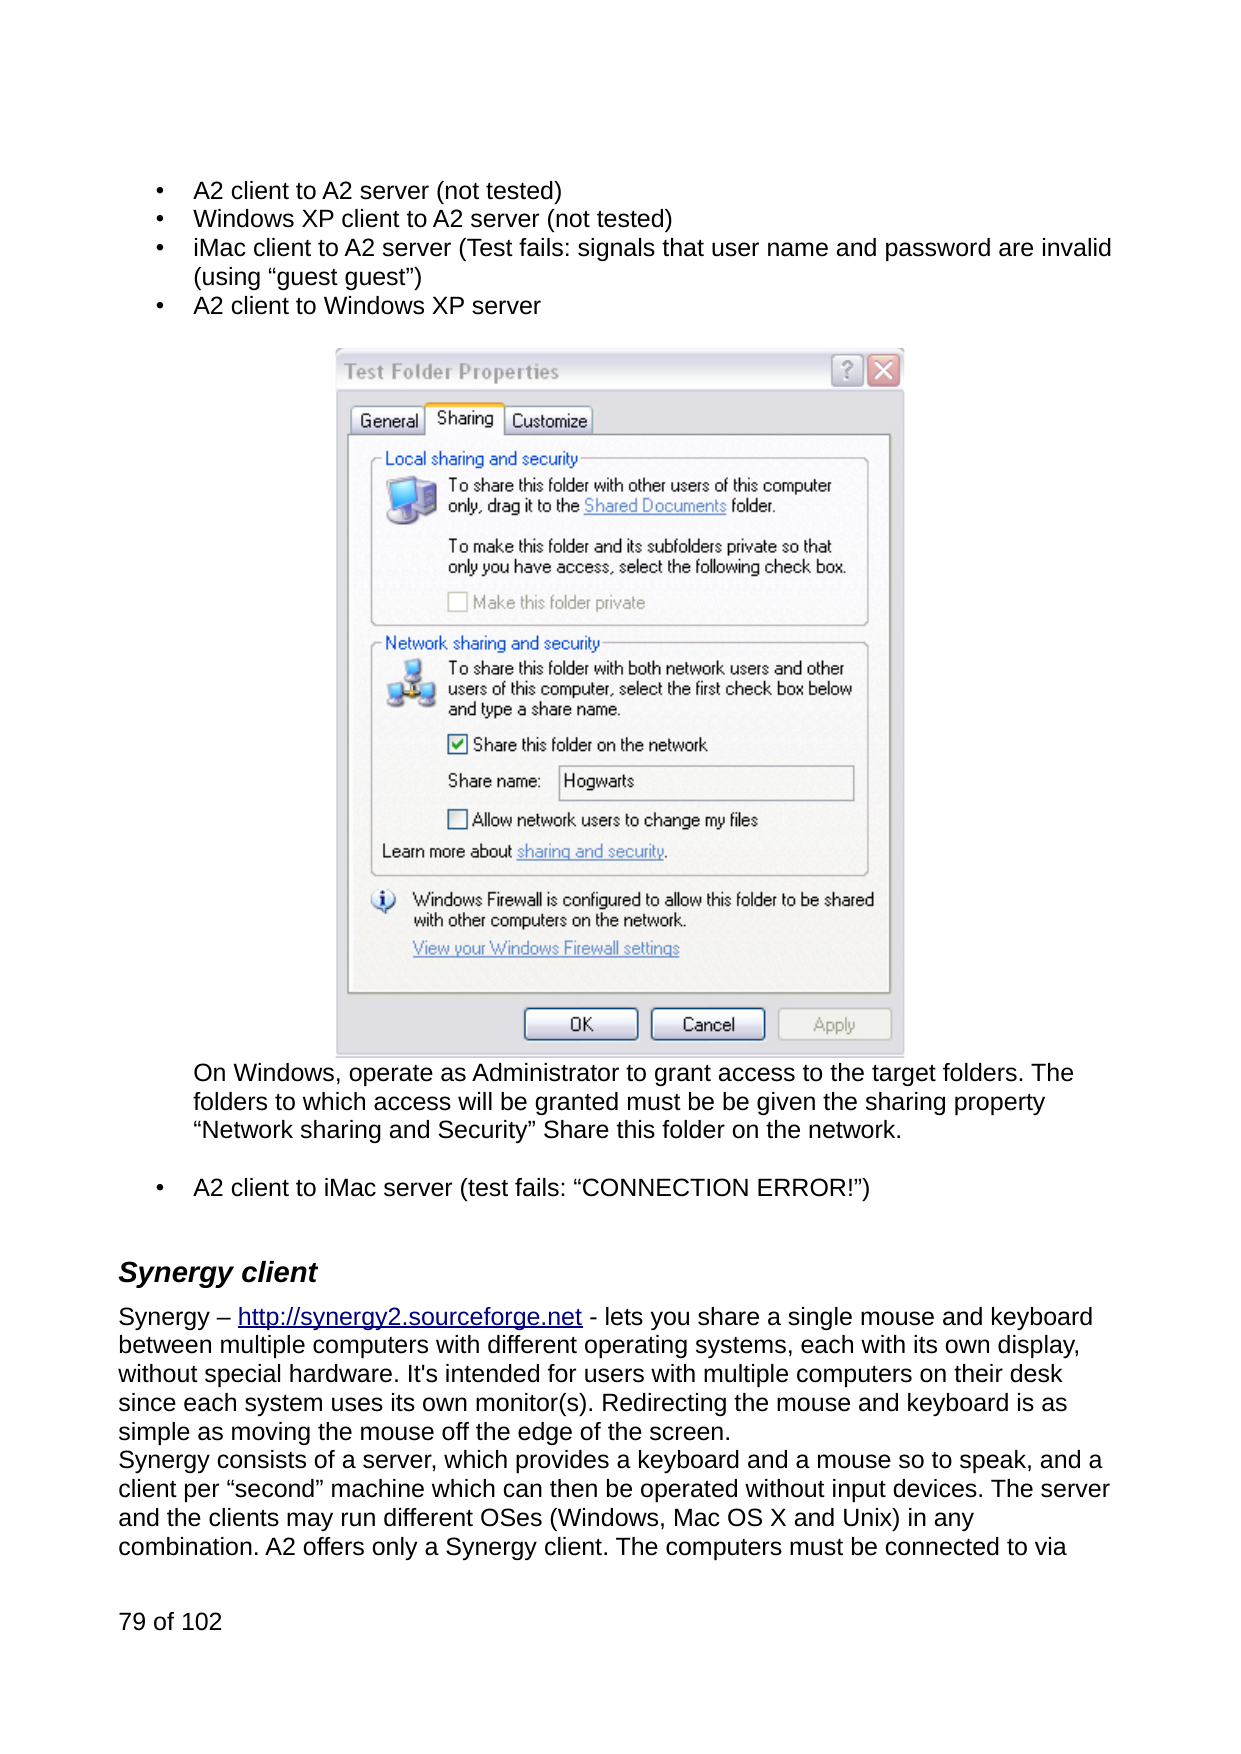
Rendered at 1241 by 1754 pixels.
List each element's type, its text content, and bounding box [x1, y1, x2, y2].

list Windows XP client to A2 server (not tested) [156, 204, 1122, 233]
list A2 client to A2 server (not tested) [156, 176, 1122, 204]
subtitle Synergy client [118, 1256, 1122, 1289]
list A2 client to Windows XP server [156, 291, 1122, 320]
list On Windows, operate as Administrator to grant access to the target folders. The folders to which access will be granted must be be given the sharing property “Network sharing and Security” Share this folder on the network. [156, 1058, 1122, 1144]
text Synergy consists of a server, which provides a keyboard and a mouse so to speak, and a client per “second” machine which can then be operated without input devices. The server and the clients may run different OSes (Windows, Mac OS X and Unix) in any combination. A2 offers only a Synergy client. The computers must be connected to via [118, 1445, 1122, 1560]
text Synergy – http://synergy2.sourceforge.net - lets you share a single mouse and keyboard between multiple computers with different operating systems, each with its own display, without special hardware. It's intended for users with multiple computers on their desk since each system uses its own monitor(s). Redirecting the mouse and keyboard is as simple as moving the mouse off the edge of the screen. [118, 1302, 1122, 1445]
picture [335, 348, 905, 1058]
list iMac client to A2 server (Test fails: signals that user name and password are invalid (using “guest guest”) [156, 233, 1122, 291]
list A2 client to iMac server (test fails: “CONNECTION ERROR!”) [156, 1173, 1122, 1202]
